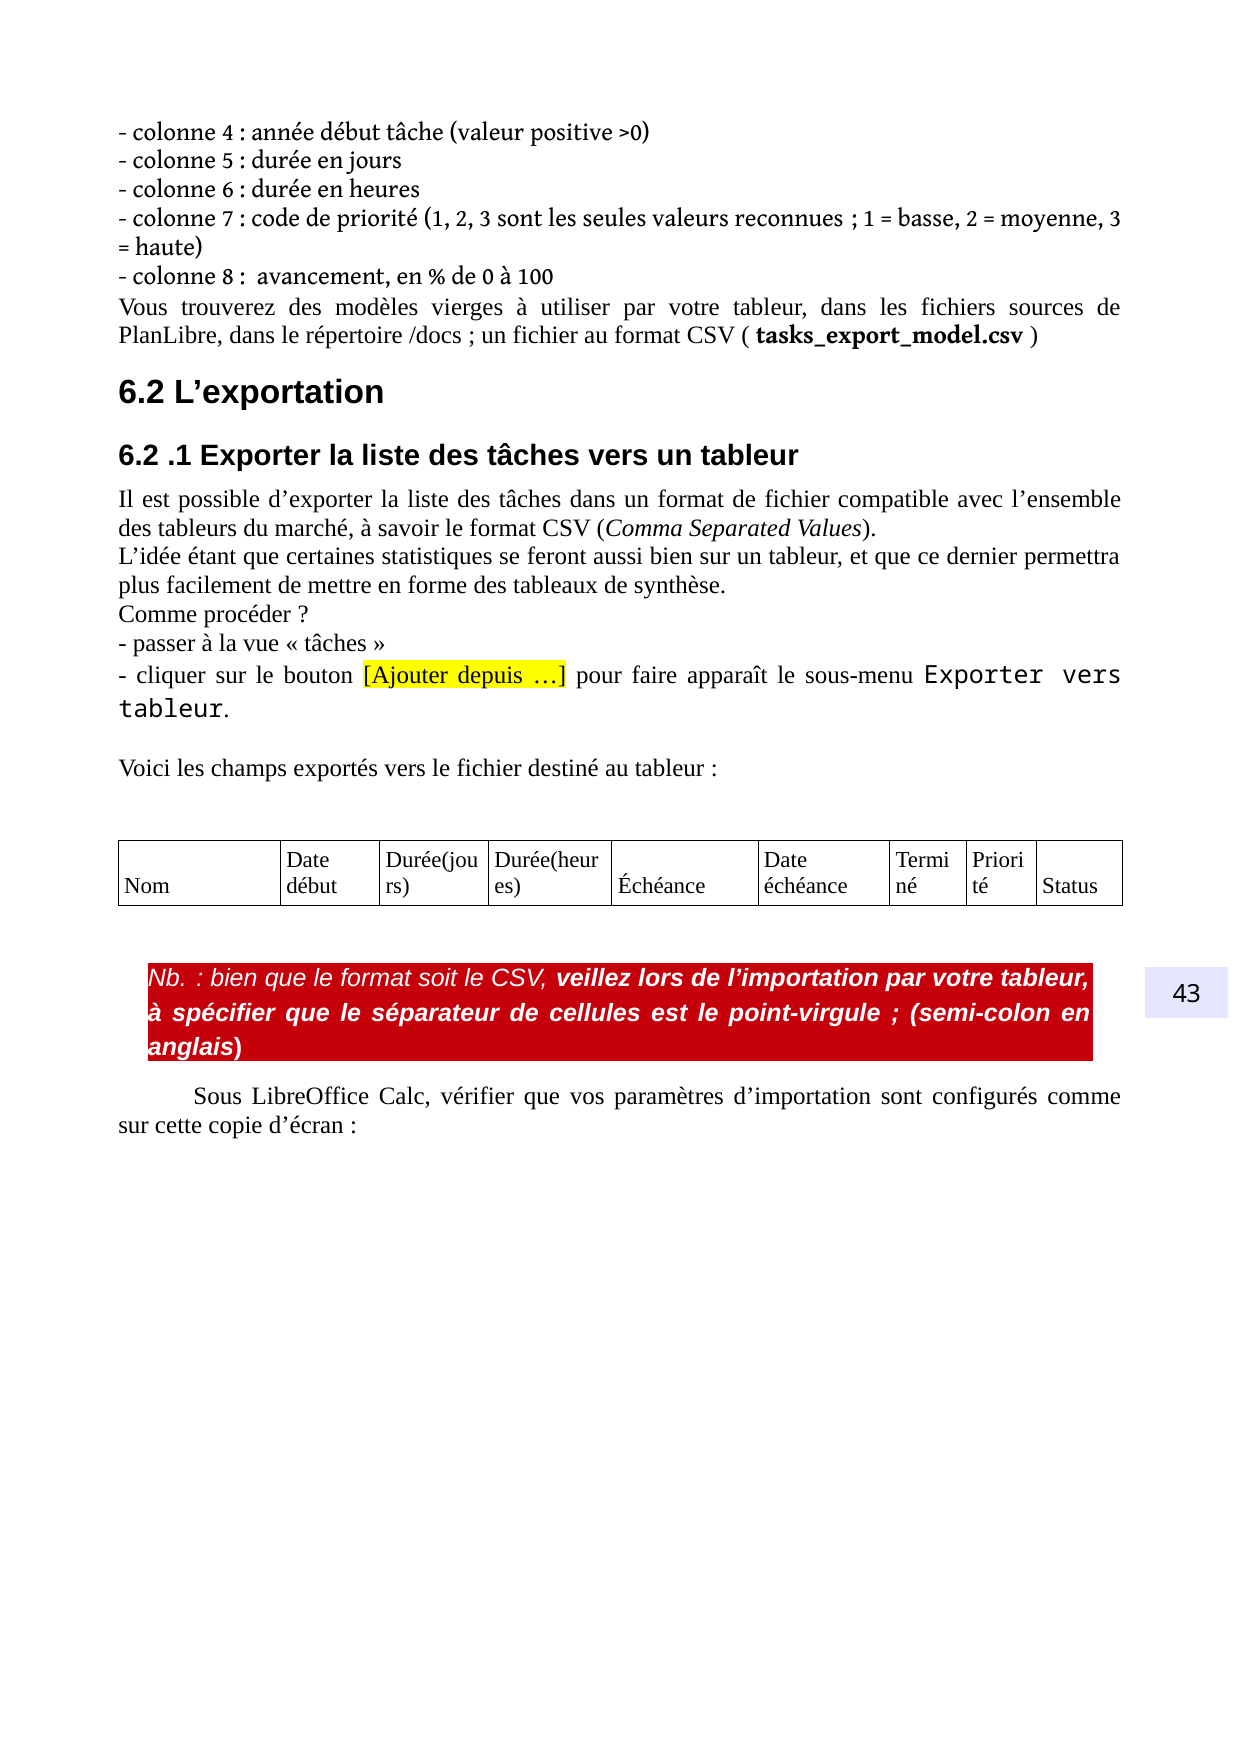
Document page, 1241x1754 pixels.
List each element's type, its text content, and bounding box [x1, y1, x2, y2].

text - passer à la vue « tâches » [118, 628, 1122, 656]
table_header Status [1037, 841, 1122, 905]
table_header Durée(heures) [489, 841, 611, 905]
table_header Échéance [612, 841, 758, 905]
table_header Nom [119, 841, 280, 905]
table_header Priorité [967, 841, 1036, 905]
subtitle 6.2 .1 Exporter la liste des tâches vers un tableur [118, 438, 1122, 471]
text - cliquer sur le bouton [Ajouter depuis …] pour faire apparaît le sous-menu Exporter vers tableur. [118, 656, 1122, 724]
text Nb. : bien que le format soit le CSV, veillez lors de l’importation par votre tableur, à spécifier que le séparateur de cellules est le point-virgule ; (semi-colon en anglais) [148, 963, 1093, 1061]
table_header Date début [281, 841, 379, 905]
text Voici les champs exportés vers le fichier destiné au tableur : [118, 753, 1122, 782]
text Il est possible d’exporter la liste des tâches dans un format de fichier compatible avec l’ensemble des tableurs du marché, à savoir le format CSV (Comma Separated Values). [118, 484, 1122, 541]
text L’idée étant que certaines statistiques se feront aussi bien sur un tableur, et que ce dernier permettra plus facilement de mettre en forme des tableaux de synthèse. [118, 541, 1122, 599]
text - colonne 6 : durée en heures [118, 176, 1122, 205]
subtitle 6.2 L’exportation [118, 372, 1122, 411]
text Vous trouverez des modèles vierges à utiliser par votre tableur, dans les fichiers sources de PlanLibre, dans le répertoire /docs ; un fichier au format CSV ( tasks_export_model.csv ) [118, 292, 1122, 351]
text - colonne 4 : année début tâche (valeur positive >0) [118, 118, 1122, 147]
text Sous LibreOffice Calc, vérifier que vos paramètres d’importation sont configurés comme sur cette copie d’écran : [118, 1081, 1122, 1139]
table_header Durée(jours) [380, 841, 488, 905]
text - colonne 7 : code de priorité (1, 2, 3 sont les seules valeurs reconnues ; 1 = basse, 2 = moyenne, 3 = haute) [118, 205, 1122, 263]
table_header Date échéance [759, 841, 889, 905]
text - colonne 8 : avancement, en % de 0 à 100 [118, 263, 1122, 292]
text - colonne 5 : durée en jours [118, 147, 1122, 176]
text Comme procéder ? [118, 599, 1122, 628]
table_header Terminé [890, 841, 966, 905]
